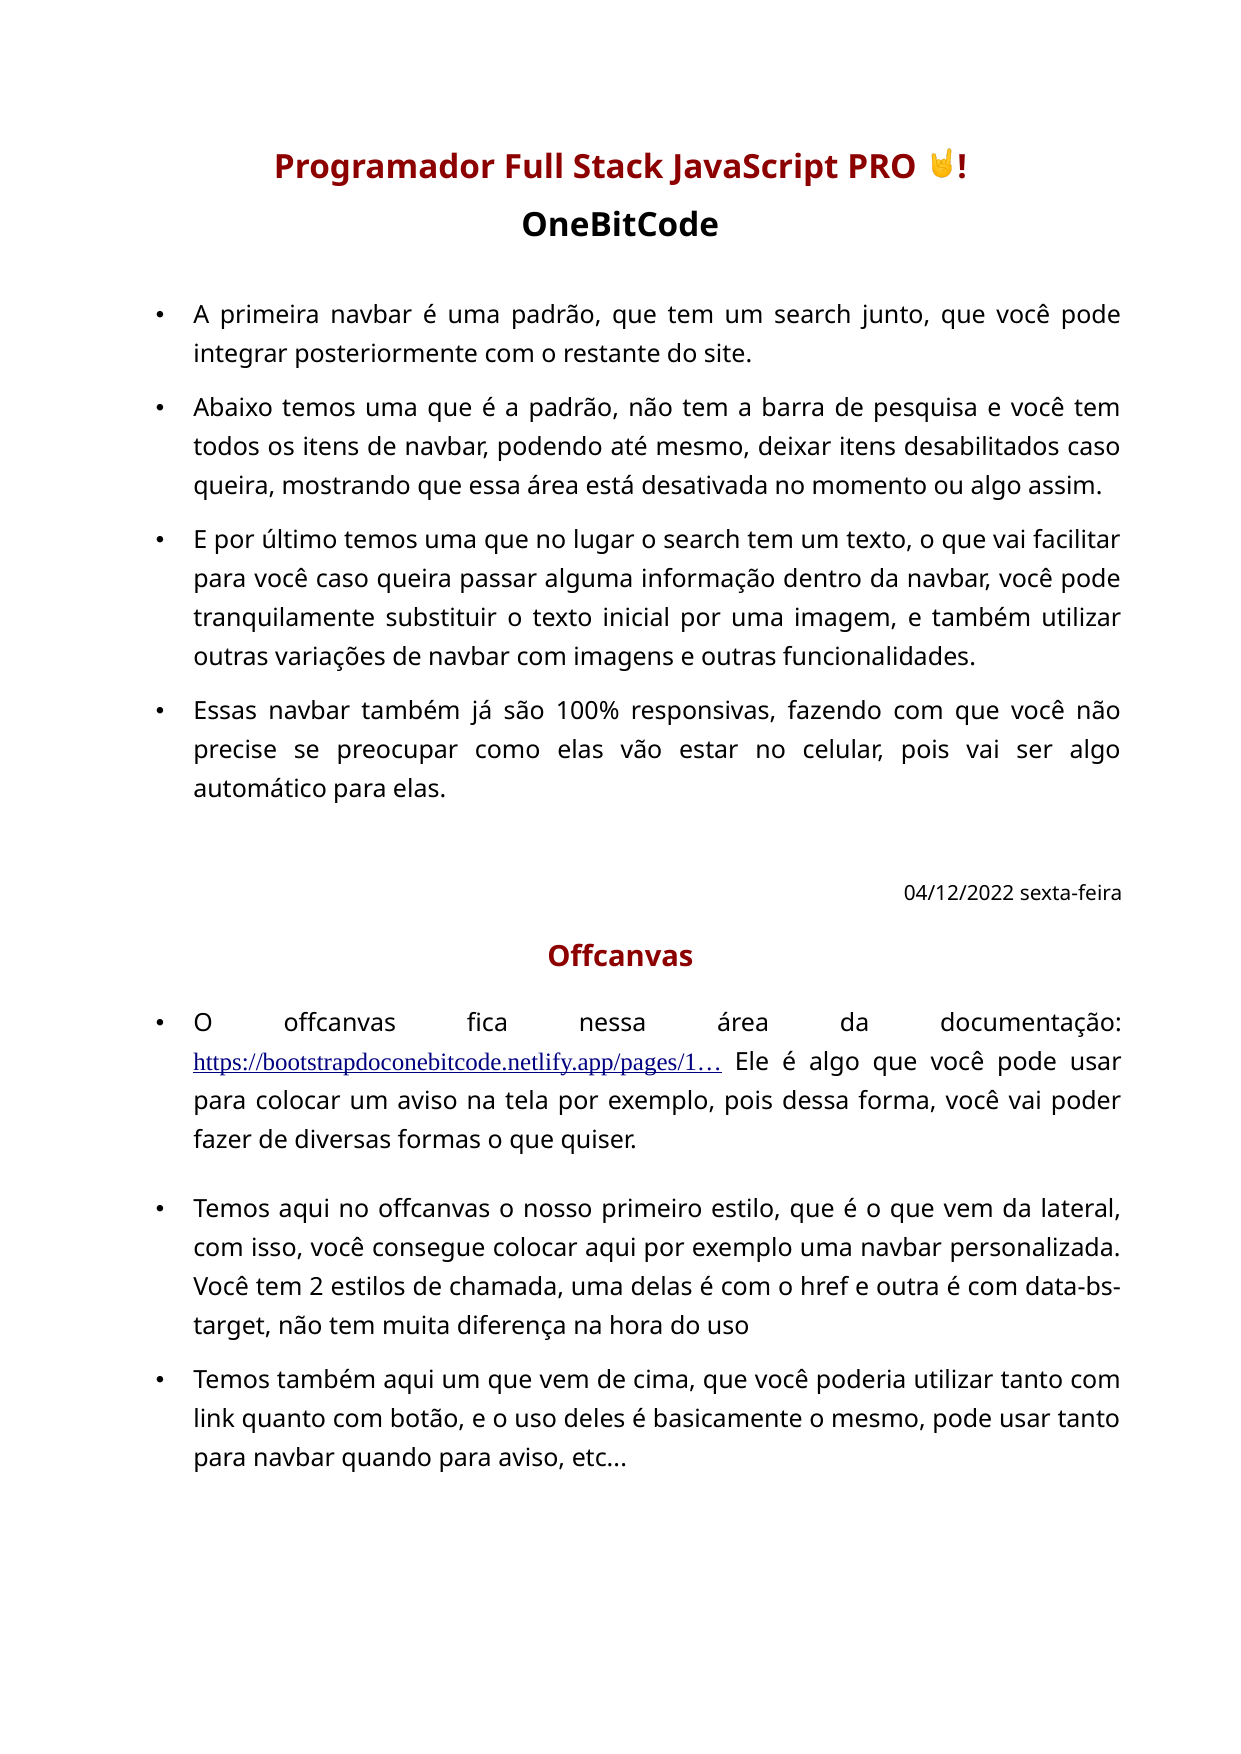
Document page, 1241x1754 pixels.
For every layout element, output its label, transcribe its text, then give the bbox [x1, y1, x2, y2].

list Temos aqui no offcanvas o nosso primeiro estilo, que é o que vem da lateral, com isso, você consegue colocar aqui por exemplo uma navbar personalizada. Você tem 2 estilos de chamada, uma delas é com o href e outra é com data-bs-target, não tem muita diferença na hora do uso [156, 1191, 1122, 1342]
list O offcanvas fica nessa área da documentação: https://bootstrapdoconebitcode.netlify.app/pages/1… Ele é algo que você pode usar para colocar um aviso na tela por exemplo, pois dessa forma, você vai poder fazer de diversas formas o que quiser. [156, 1004, 1122, 1156]
list Abaixo temos uma que é a padrão, não tem a barra de pesquisa e você tem todos os itens de navbar, podendo até mesmo, deixar itens desabilitados caso queira, mostrando que essa área está desativada no momento ou algo assim. [156, 389, 1122, 502]
list Temos também aqui um que vem de cima, que você poderia utilizar tanto com link quanto com botão, e o uso deles é basicamente o mesmo, pode usar tanto para navbar quando para aviso, etc... [156, 1362, 1122, 1474]
list A primeira navbar é uma padrão, que tem um search junto, que você pode integrar posteriormente com o restante do site. [156, 296, 1122, 369]
text 04/12/2022 sexta-feira [118, 878, 1122, 907]
list Essas navbar também já são 100% responsivas, fazendo com que você não precise se preocupar como elas vão estar no celular, pois vai ser algo automático para elas. [156, 692, 1122, 805]
list E por último temos uma que no lugar o search tem um texto, o que vai facilitar para você caso queira passar alguma informação dentro da navbar, você pode tranquilamente substituir o texto inicial por uma imagem, e também utilizar outras variações de navbar com imagens e outras funcionalidades. [156, 521, 1122, 673]
picture [925, 147, 958, 179]
text Offcanvas [118, 935, 1122, 975]
